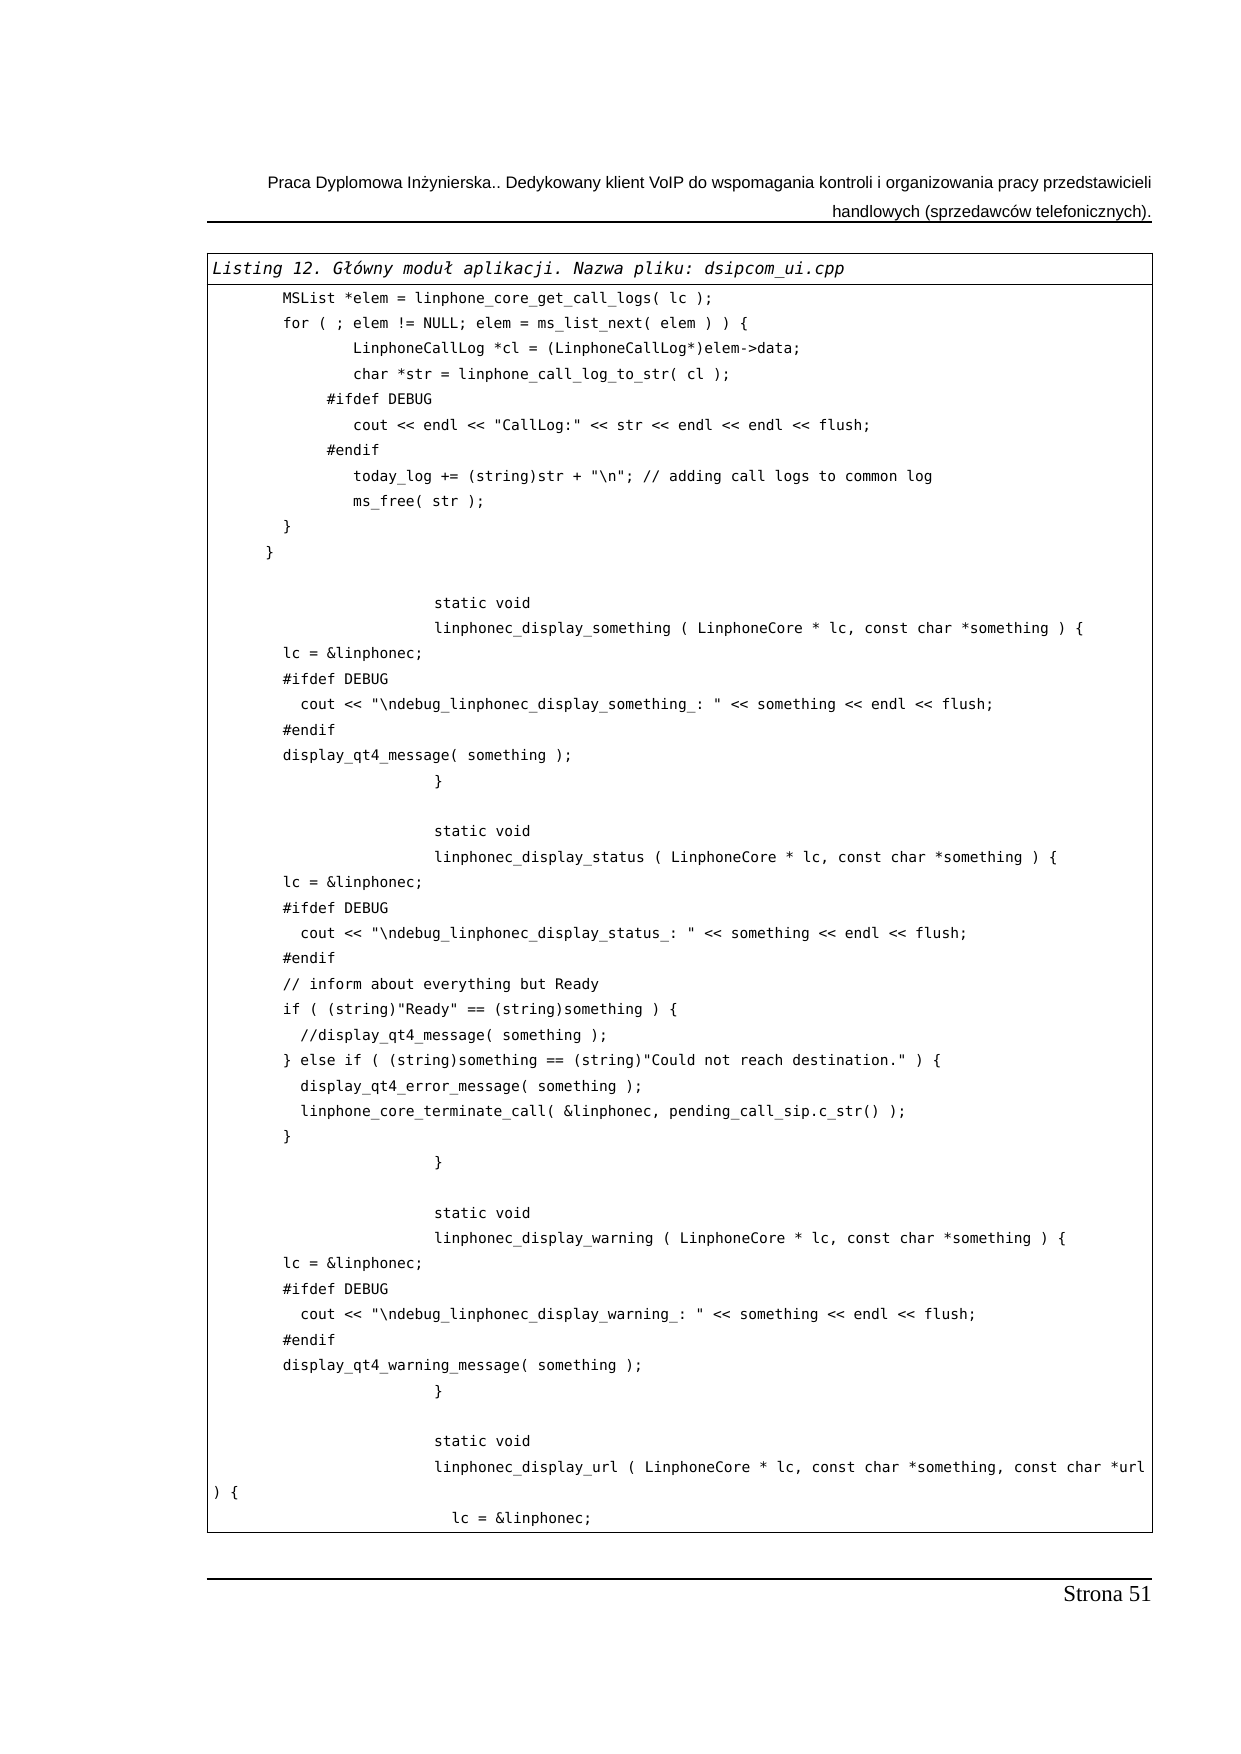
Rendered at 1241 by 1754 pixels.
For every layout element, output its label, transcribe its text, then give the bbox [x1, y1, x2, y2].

table_header Listing 12. Główny moduł aplikacji. Nazwa pliku: dsipcom_ui.cpp [208, 254, 1152, 284]
table_cell MSList *elem = linphone_core_get_call_logs( lc ); for ( ; elem != NULL; elem = ms_list_next( elem ) ) { LinphoneCallLog *cl = (LinphoneCallLog*)elem->data; char *str = linphone_call_log_to_str( cl ); #ifdef DEBUG cout << endl << "CallLog:" << str << endl << endl << flush; #endif today_log += (string)str + "\n"; // adding call logs to common log ms_free( str ); } } static void linphonec_display_something ( LinphoneCore * lc, const char *something ) { lc = &linphonec; #ifdef DEBUG cout << "\ndebug_linphonec_display_something_: " << something << endl << flush; #endif display_qt4_message( something ); } static void linphonec_display_status ( LinphoneCore * lc, const char *something ) { lc = &linphonec; #ifdef DEBUG cout << "\ndebug_linphonec_display_status_: " << something << endl << flush; #endif // inform about everything but Ready if ( (string)"Ready" == (string)something ) { //display_qt4_message( something ); } else if ( (string)something == (string)"Could not reach destination." ) { display_qt4_error_message( something ); linphone_core_terminate_call( &linphonec, pending_call_sip.c_str() ); } } static void linphonec_display_warning ( LinphoneCore * lc, const char *something ) { lc = &linphonec; #ifdef DEBUG cout << "\ndebug_linphonec_display_warning_: " << something << endl << flush; #endif display_qt4_warning_message( something ); } static void linphonec_display_url ( LinphoneCore * lc, const char *something, const char *url ) { lc = &linphonec; [208, 285, 1152, 1532]
